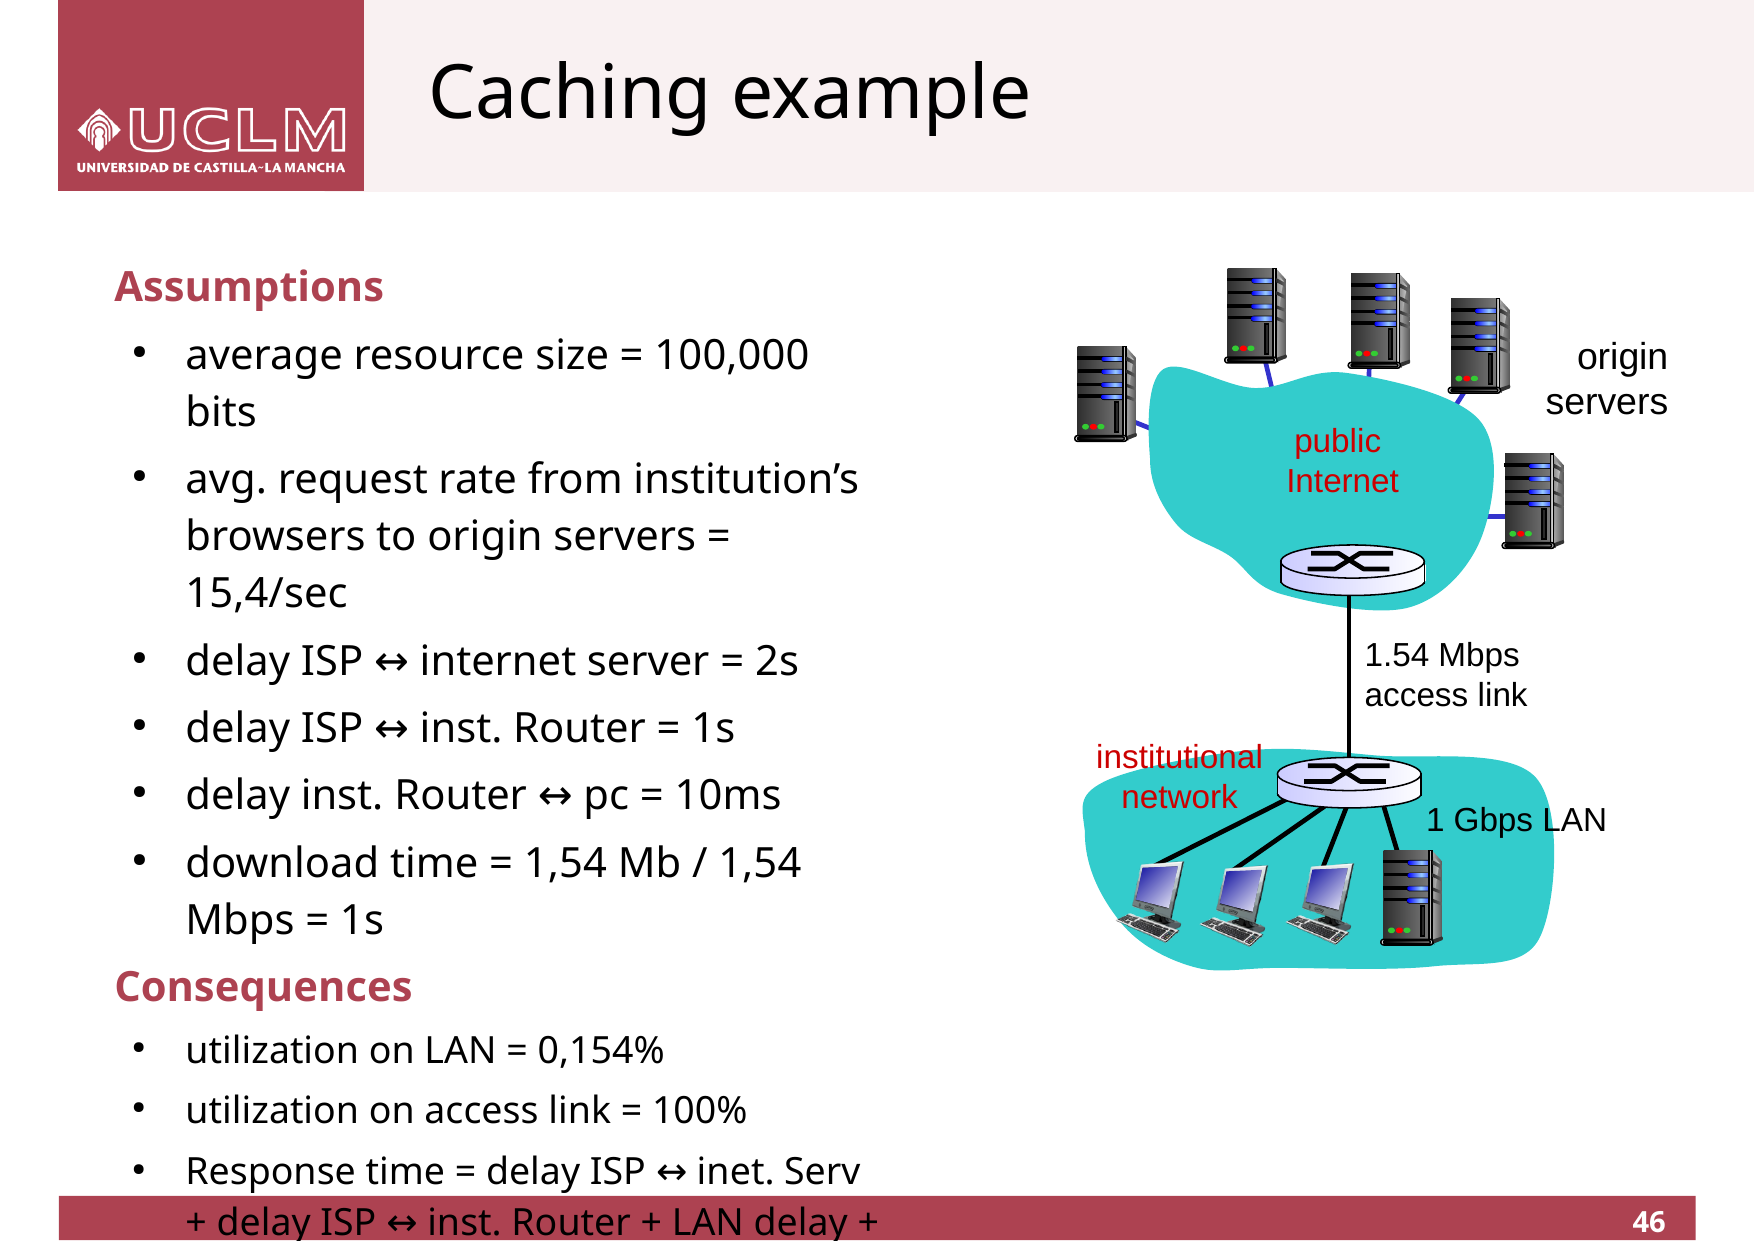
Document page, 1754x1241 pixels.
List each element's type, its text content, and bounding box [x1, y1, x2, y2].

text_box [1074, 346, 1137, 442]
text_box [1083, 824, 1230, 890]
text_box [1502, 453, 1565, 549]
picture [1099, 857, 1356, 953]
text_box public Internet [1262, 411, 1414, 508]
text_box [1448, 298, 1511, 394]
picture [58, 0, 364, 191]
text_box 1.54 Mbps access link [1349, 625, 1545, 721]
text_box [1305, 868, 1348, 910]
text_box [1135, 866, 1178, 909]
text_box [1219, 869, 1262, 912]
text_box [1148, 366, 1494, 611]
text_box [1348, 273, 1411, 369]
text_box 1 Gbps LAN [1411, 790, 1623, 846]
text_box institutional network [1081, 727, 1279, 824]
text_box [1151, 748, 1555, 971]
list Assumptions average resource size = 100,000 bits avg. request rate from institution’s browsers to origin servers = 15,4/sec delay ISP ↔ internet server = 2s delay ISP ↔ inst. Router = 1s delay inst. Router ↔ pc = 10ms download time = 1,54 Mb / 1,54 Mbps = 1s Consequences utilization on LAN = 0,154% utilization on access link = 100% Response time = delay ISP ↔ inet. Serv + delay ISP ↔ inst. Router + LAN delay + down. Time = 4.01 s [99, 249, 899, 1223]
text_box [1224, 268, 1287, 363]
title Caching example [413, 0, 1667, 198]
text_box origin servers [1530, 324, 1684, 431]
